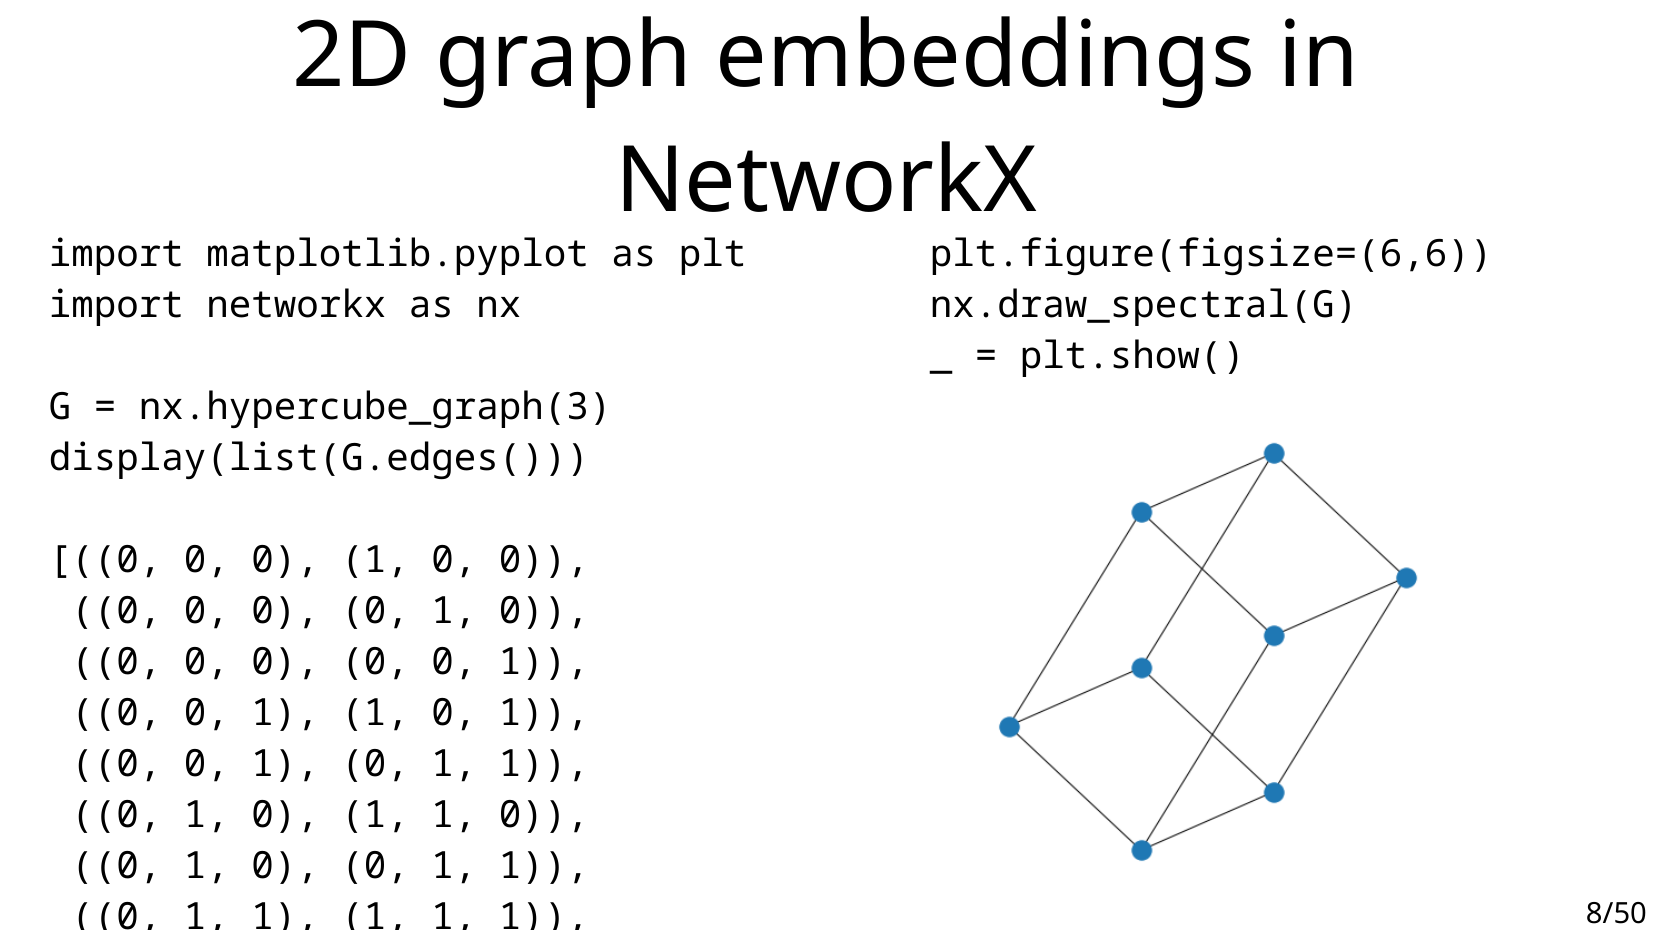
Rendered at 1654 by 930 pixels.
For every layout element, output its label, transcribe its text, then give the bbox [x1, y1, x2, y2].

picture [959, 404, 1455, 901]
text_box import matplotlib.pyplot as plt import networkx as nx G = nx.hypercube_graph(3) display(list(G.edges())) [((0, 0, 0), (1, 0, 0)), ((0, 0, 0), (0, 1, 0)), ((0, 0, 0), (0, 0, 1)), ((0, 0, 1), (1, 0, 1)), ((0, 0, 1), (0, 1, 1)), ((0, 1, 0), (1, 1, 0)), ((0, 1, 0), (0, 1, 1)), ((0, 1, 1), (1, 1, 1)), ((1, 0, 0), (1, 1, 0)), ((1, 0, 0), (1, 0, 1)), ((1, 0, 1), (1, 1, 1)), ((1, 1, 0), (1, 1, 1))] [34, 219, 871, 910]
title 2D graph embeddings in NetworkX [82, 1, 1571, 225]
text_box plt.figure(figsize=(6,6)) nx.draw_spectral(G) _ = plt.show() [915, 219, 1606, 391]
